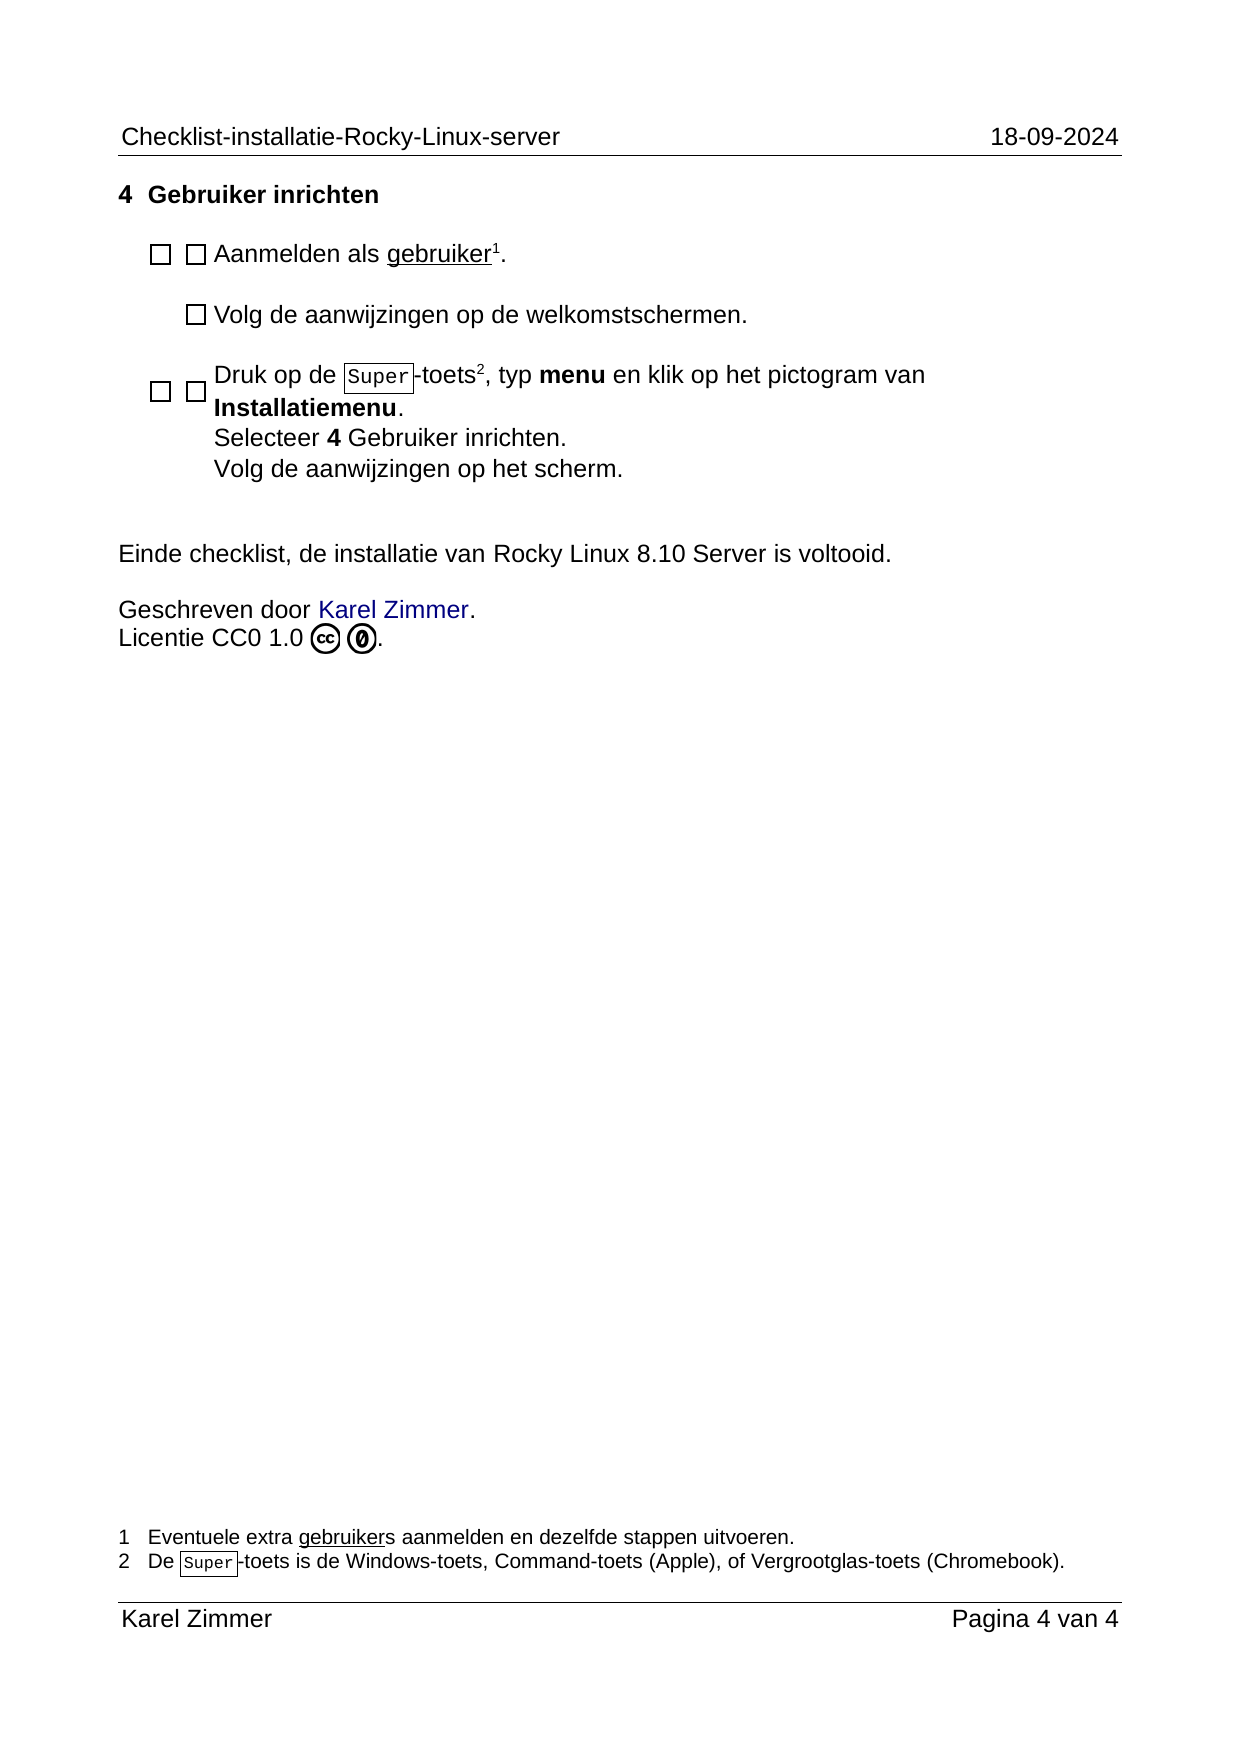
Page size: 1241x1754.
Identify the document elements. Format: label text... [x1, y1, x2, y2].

table_cell [213, 330, 1122, 360]
text Einde checklist, de installatie van Rocky Linux 8.10 Server is voltooid. [118, 540, 1122, 568]
table_cell [142, 330, 177, 360]
table_cell Druk op de Super-toets, typ menu en klik op het pictogram van Installatiemenu. [213, 360, 1122, 423]
table_header Aanmelden als gebruiker. [213, 239, 1122, 269]
table_cell [118, 423, 142, 453]
table_cell [177, 330, 213, 360]
list Geschreven door Karel Zimmer. [118, 596, 1122, 624]
table_cell [142, 300, 177, 330]
table_cell Selecteer 4 Gebruiker inrichten. [213, 423, 1122, 453]
table_cell [142, 454, 177, 484]
table_cell [118, 454, 142, 484]
table_header [118, 239, 142, 269]
list Gebruiker inrichten [118, 177, 1122, 211]
table_cell [118, 269, 142, 300]
list . [377, 624, 1122, 653]
table_cell [177, 423, 213, 453]
table_cell [142, 360, 177, 423]
table_header [177, 239, 213, 269]
table_cell [213, 269, 1122, 300]
table_cell [142, 269, 177, 300]
table_cell [118, 360, 142, 423]
table_cell [177, 300, 213, 330]
table_cell [142, 423, 177, 453]
picture [347, 623, 377, 654]
table_cell Volg de aanwijzingen op de welkomstschermen. [213, 300, 1122, 330]
table_cell [177, 454, 213, 484]
table_header [142, 239, 177, 269]
table_cell [118, 330, 142, 360]
list Licentie CC0 1.0 [118, 624, 310, 653]
table_cell [177, 360, 213, 423]
table_cell [118, 300, 142, 330]
table_cell Volg de aanwijzingen op het scherm. [213, 454, 1122, 484]
table_cell [177, 269, 213, 300]
picture [310, 623, 340, 654]
